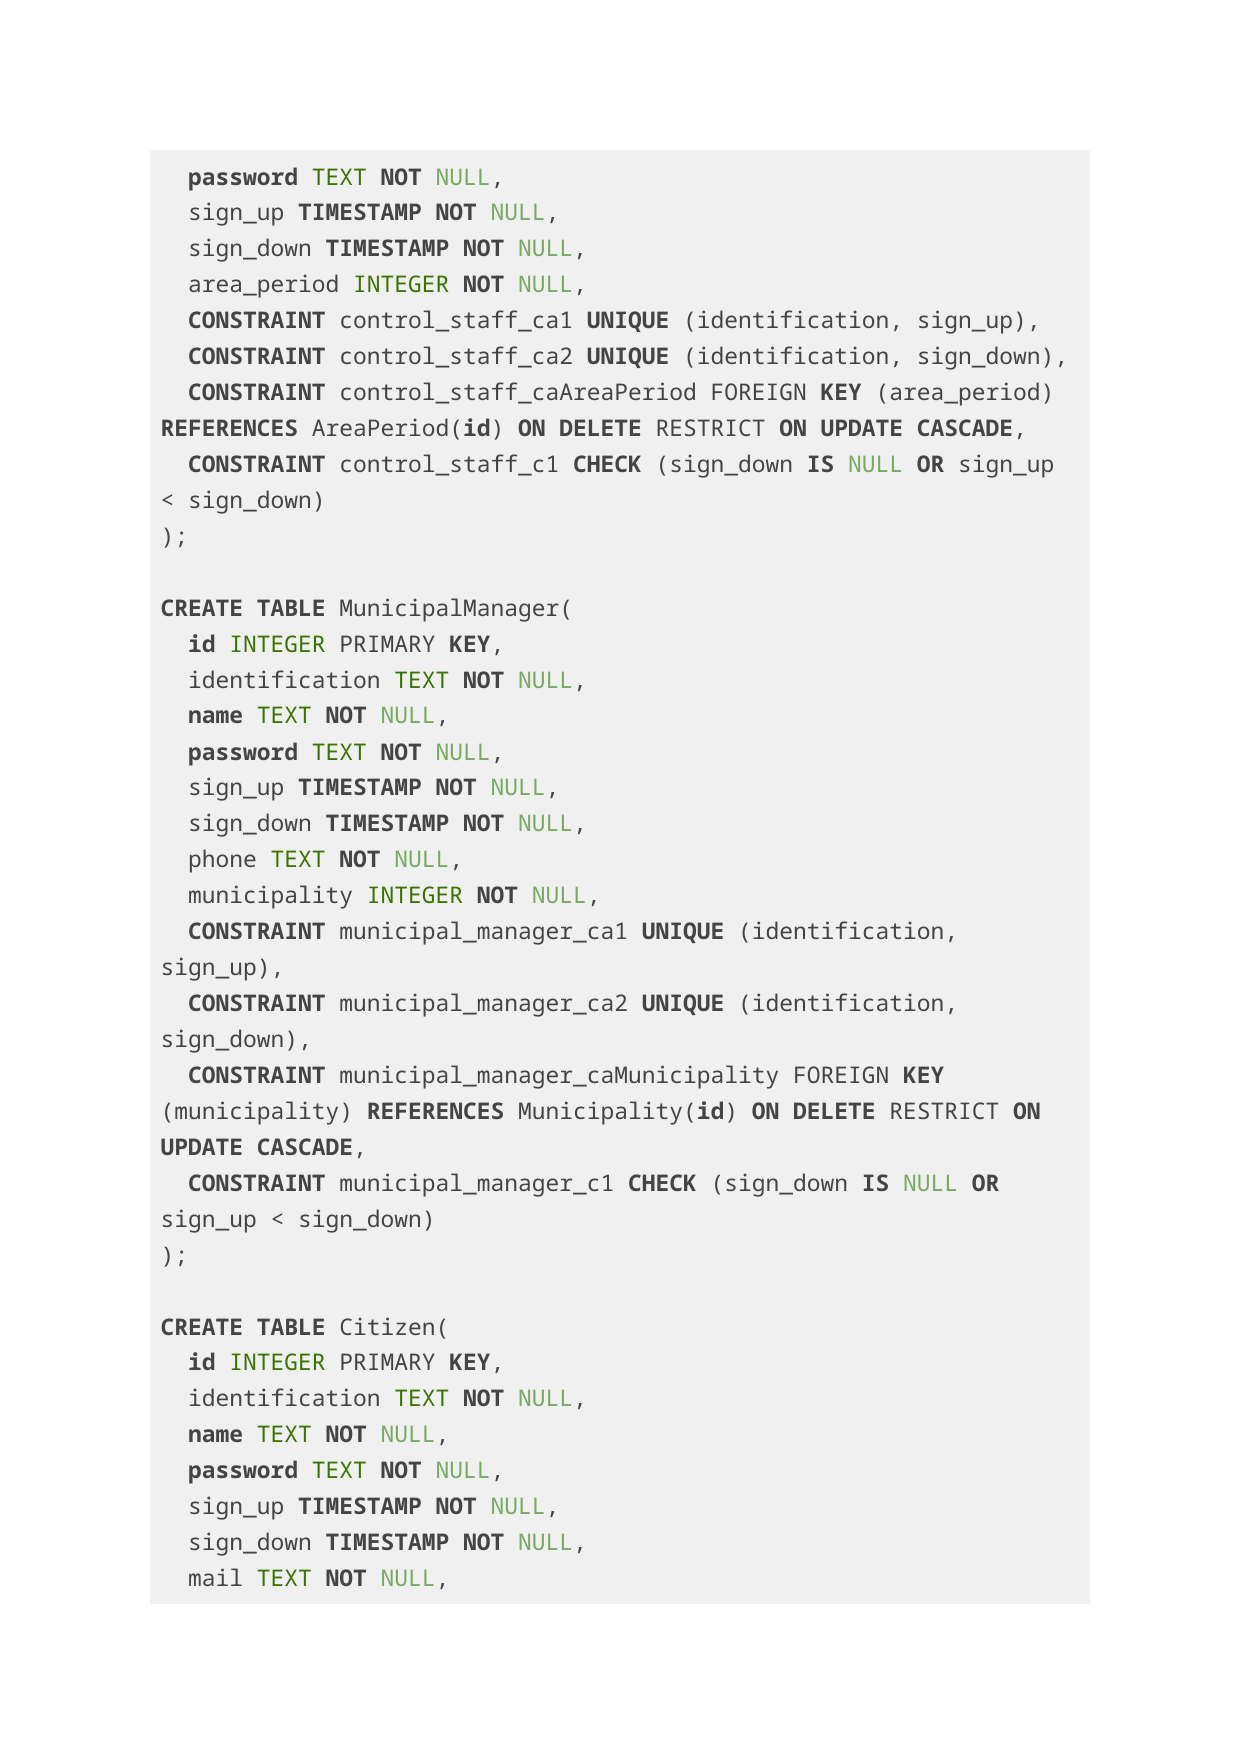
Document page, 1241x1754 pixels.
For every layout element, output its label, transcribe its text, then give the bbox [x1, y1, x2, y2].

table_header password TEXT NOT NULL, sign_up TIMESTAMP NOT NULL, sign_down TIMESTAMP NOT NULL, area_period INTEGER NOT NULL, CONSTRAINT control_staff_ca1 UNIQUE (identification, sign_up), CONSTRAINT control_staff_ca2 UNIQUE (identification, sign_down), CONSTRAINT control_staff_caAreaPeriod FOREIGN KEY (area_period) REFERENCES AreaPeriod(id) ON DELETE RESTRICT ON UPDATE CASCADE, CONSTRAINT control_staff_c1 CHECK (sign_down IS NULL OR sign_up < sign_down) ); CREATE TABLE MunicipalManager( id INTEGER PRIMARY KEY, identification TEXT NOT NULL, name TEXT NOT NULL, password TEXT NOT NULL, sign_up TIMESTAMP NOT NULL, sign_down TIMESTAMP NOT NULL, phone TEXT NOT NULL, municipality INTEGER NOT NULL, CONSTRAINT municipal_manager_ca1 UNIQUE (identification, sign_up), CONSTRAINT municipal_manager_ca2 UNIQUE (identification, sign_down), CONSTRAINT municipal_manager_caMunicipality FOREIGN KEY (municipality) REFERENCES Municipality(id) ON DELETE RESTRICT ON UPDATE CASCADE, CONSTRAINT municipal_manager_c1 CHECK (sign_down IS NULL OR sign_up < sign_down) ); CREATE TABLE Citizen( id INTEGER PRIMARY KEY, identification TEXT NOT NULL, name TEXT NOT NULL, password TEXT NOT NULL, sign_up TIMESTAMP NOT NULL, sign_down TIMESTAMP NOT NULL, mail TEXT NOT NULL, [150, 150, 1090, 1604]
